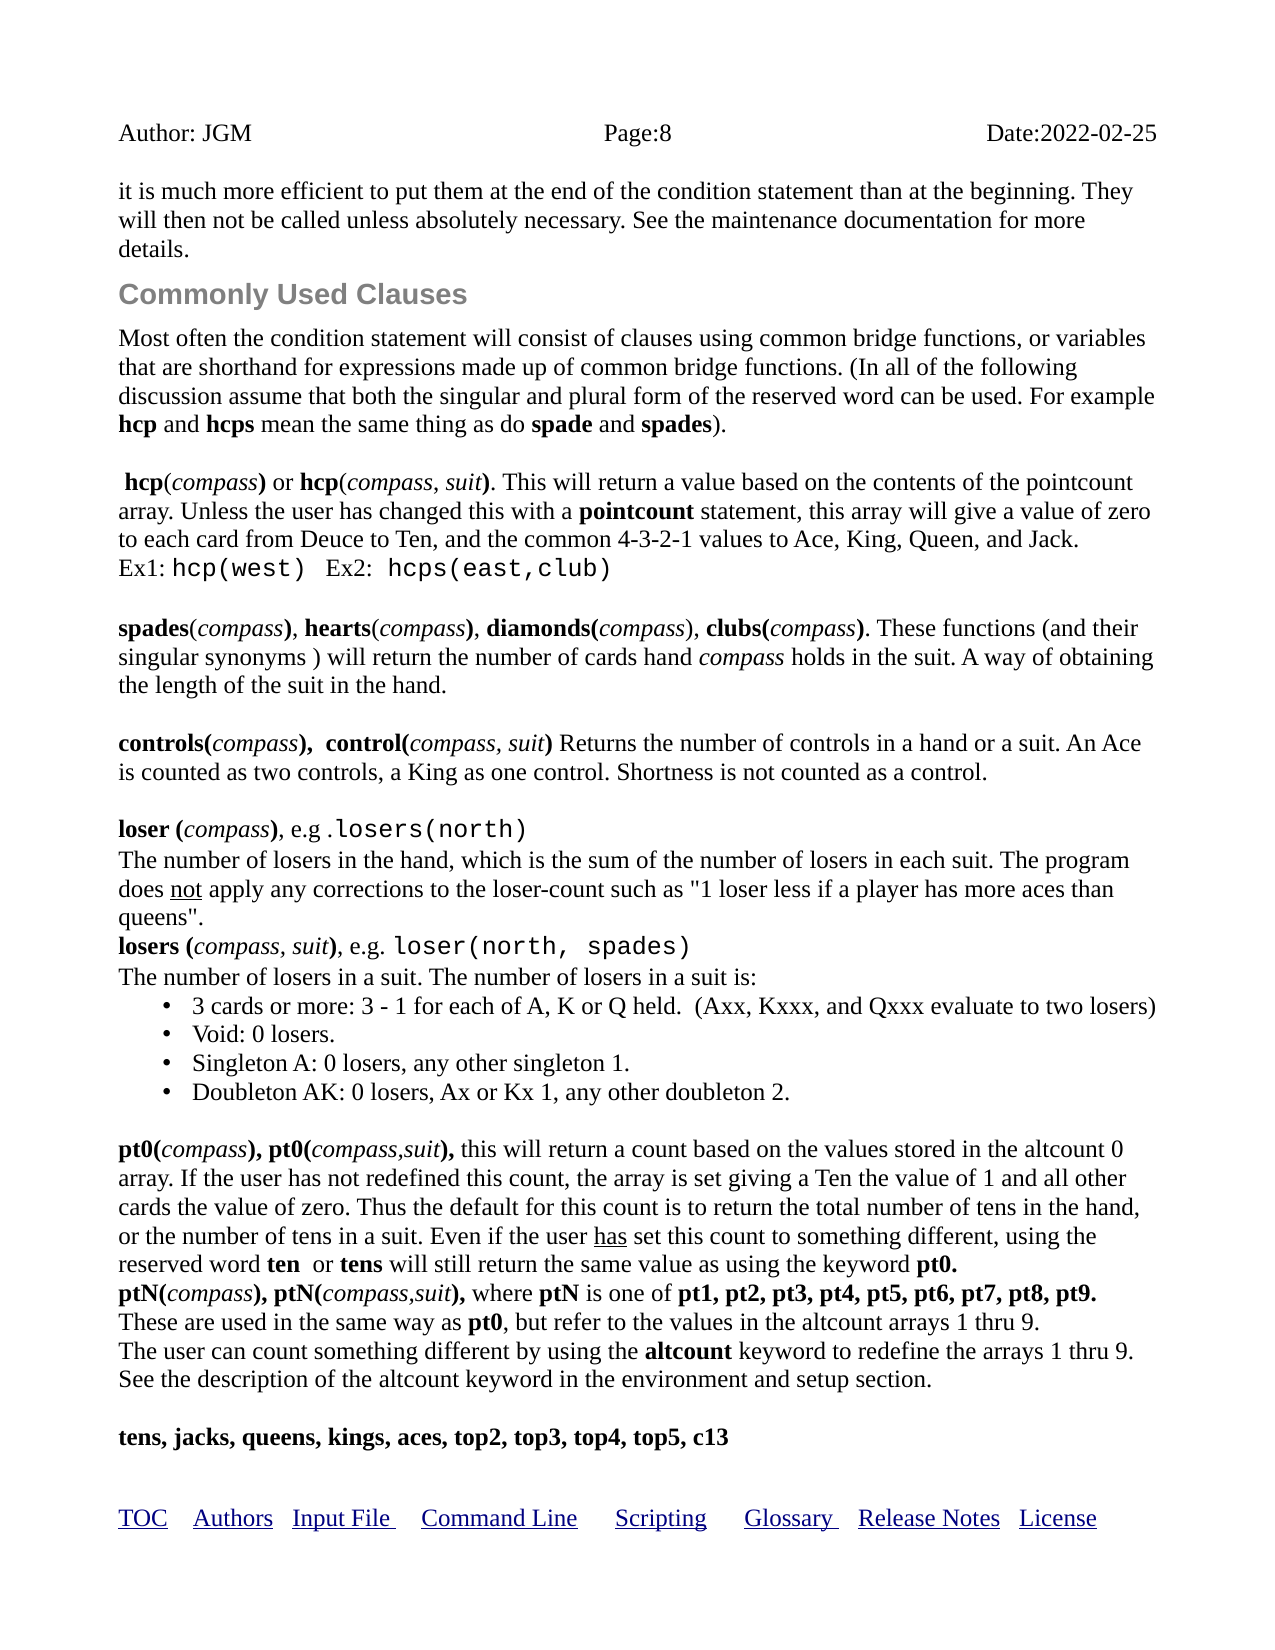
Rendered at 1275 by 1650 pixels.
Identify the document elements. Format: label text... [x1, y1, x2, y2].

list Singleton A: 0 losers, any other singleton 1. [162, 1048, 1157, 1077]
text loser (compass), e.g .losers(north) The number of losers in the hand, which is the sum of the number of losers in each suit. The program does not apply any corrections to the loser-count such as "1 loser less if a player has more aces than queens". [118, 814, 1157, 931]
list Doubleton AK: 0 losers, Ax or Kx 1, any other doubleton 2. [162, 1077, 1157, 1106]
text spades(compass), hearts(compass), diamonds(compass), clubs(compass). These functions (and their singular synonyms ) will return the number of cards hand compass holds in the suit. A way of obtaining the length of the suit in the hand. [118, 613, 1157, 699]
text it is much more efficient to put them at the end of the condition statement than at the beginning. They will then not be called unless absolutely necessary. See the maintenance documentation for more details. [118, 176, 1157, 263]
list 3 cards or more: 3 - 1 for each of A, K or Q held. (Axx, Kxxx, and Qxxx evaluate to two losers) [162, 991, 1157, 1019]
subtitle Commonly Used Clauses [118, 277, 1157, 311]
text Ex1: hcp(west) Ex2: hcps(east,club) [118, 553, 1157, 584]
list Void: 0 losers. [162, 1019, 1157, 1048]
text Most often the condition statement will consist of clauses using common bridge functions, or variables that are shorthand for expressions made up of common bridge functions. (In all of the following discussion assume that both the singular and plural form of the reserved word can be used. For example hcp and hcps mean the same thing as do spade and spades). [118, 323, 1157, 438]
text The user can count something different by using the altcount keyword to redefine the arrays 1 thru 9. See the description of the altcount keyword in the environment and setup section. [118, 1336, 1157, 1393]
text hcp(compass) or hcp(compass, suit). This will return a value based on the contents of the pointcount array. Unless the user has changed this with a pointcount statement, this array will give a value of zero to each card from Deuce to Ten, and the common 4-3-2-1 values to Ace, King, Queen, and Jack. [118, 467, 1157, 553]
text losers (compass, suit), e.g. loser(north, spades) The number of losers in a suit. The number of losers in a suit is: [118, 931, 1157, 991]
text controls(compass), control(compass, suit) Returns the number of controls in a hand or a suit. An Ace is counted as two controls, a King as one control. Shortness is not counted as a control. [118, 728, 1157, 785]
text pt0(compass), pt0(compass,suit), this will return a count based on the values stored in the altcount 0 array. If the user has not redefined this count, the array is set giving a Ten the value of 1 and all other cards the value of zero. Thus the default for this count is to return the total number of tens in the hand, or the number of tens in a suit. Even if the user has set this count to something different, using the reserved word ten or tens will still return the same value as using the keyword pt0. [118, 1134, 1157, 1278]
text ptN(compass), ptN(compass,suit), where ptN is one of pt1, pt2, pt3, pt4, pt5, pt6, pt7, pt8, pt9. These are used in the same way as pt0, but refer to the values in the altcount arrays 1 thru 9. [118, 1278, 1157, 1336]
text tens, jacks, queens, kings, aces, top2, top3, top4, top5, c13 [118, 1422, 1157, 1451]
